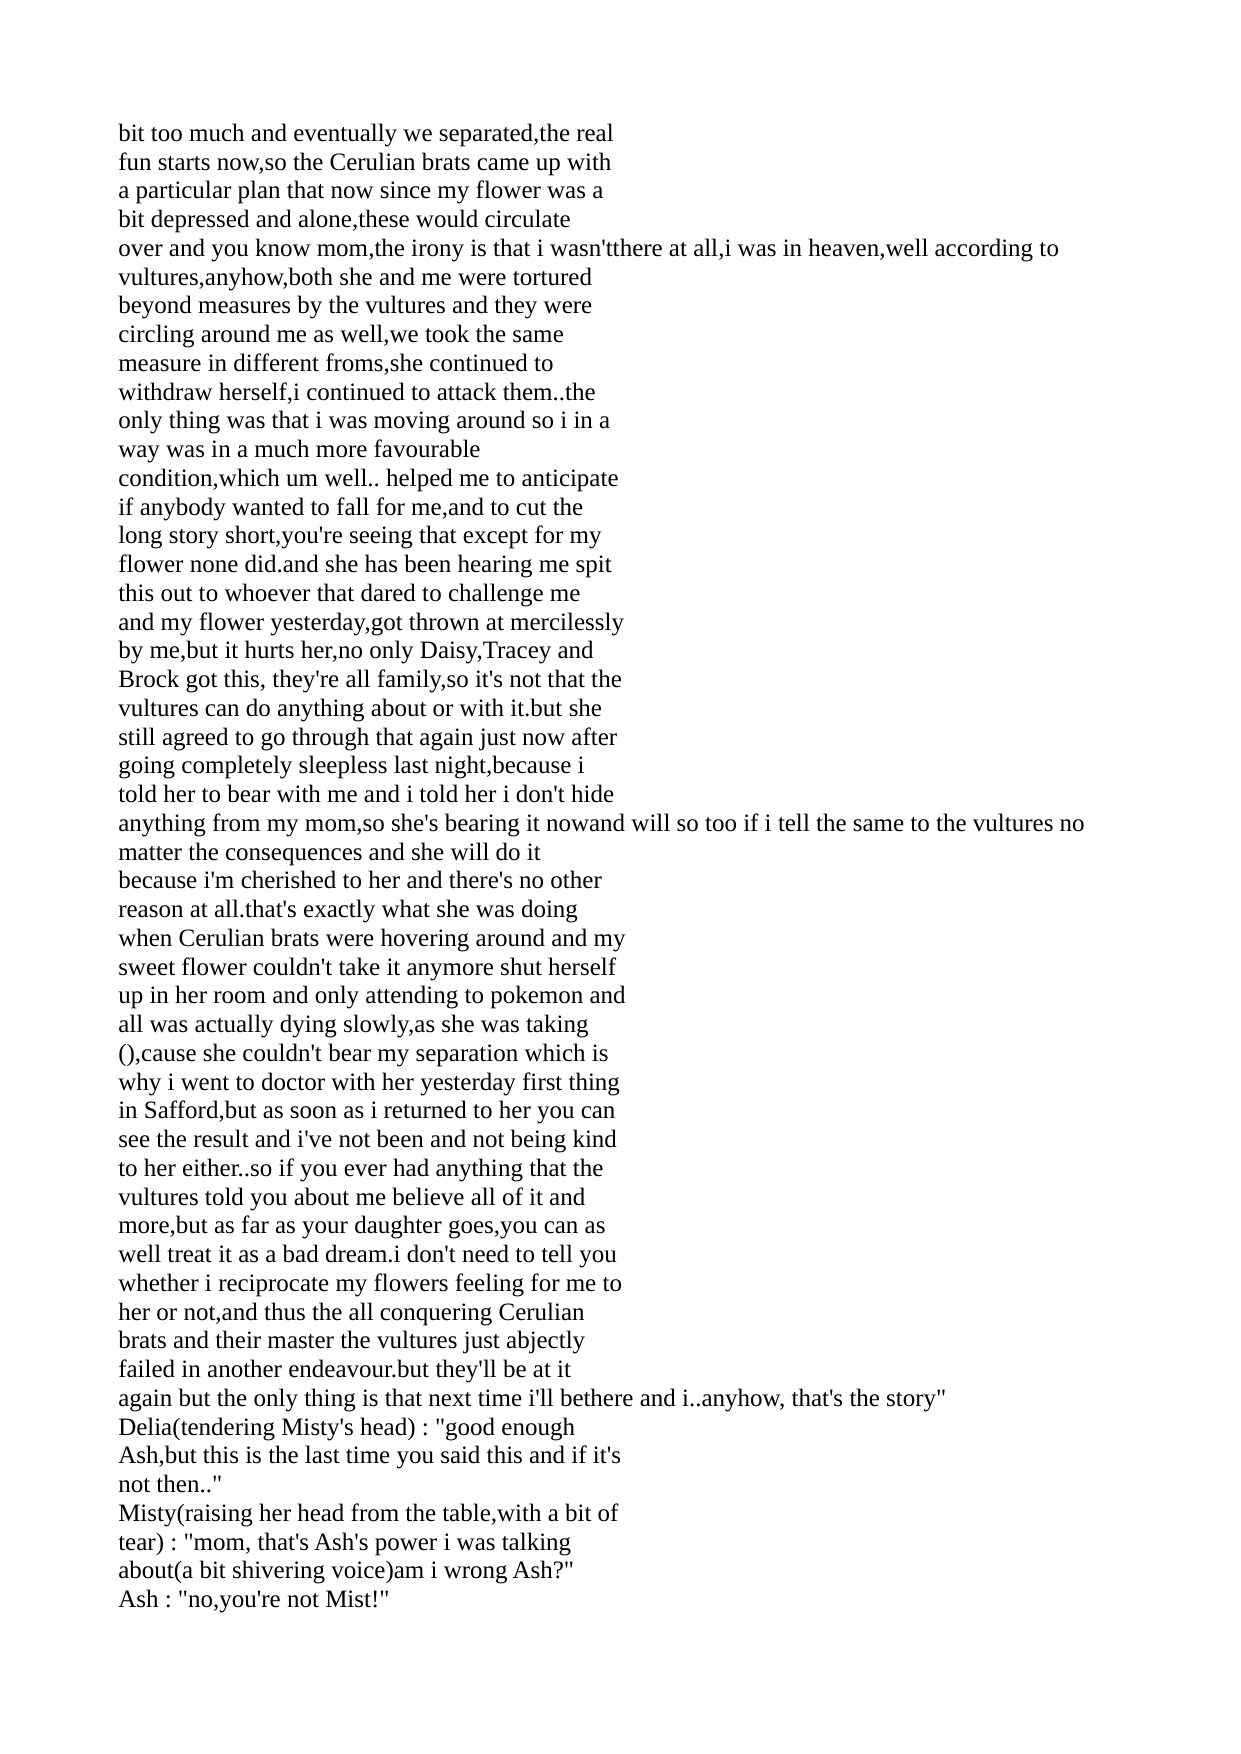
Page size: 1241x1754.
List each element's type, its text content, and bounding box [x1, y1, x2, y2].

text vultures can do anything about or with it.but she [118, 693, 1122, 722]
text vultures told you about me believe all of it and [118, 1182, 1122, 1211]
text a particular plan that now since my flower was a [118, 176, 1122, 204]
text bit depressed and alone,these would circulate [118, 204, 1122, 233]
text all was actually dying slowly,as she was taking [118, 1009, 1122, 1038]
text vultures,anyhow,both she and me were tortured [118, 262, 1122, 291]
text bit too much and eventually we separated,the real [118, 118, 1122, 147]
text when Cerulian brats were hovering around and my [118, 923, 1122, 952]
text Brock got this, they're all family,so it's not that the [118, 664, 1122, 693]
text her or not,and thus the all conquering Cerulian [118, 1297, 1122, 1326]
text and my flower yesterday,got thrown at mercilessly [118, 607, 1122, 636]
text over and you know mom,the irony is that i wasn'tthere at all,i was in heaven,well according to [118, 233, 1122, 262]
text again but the only thing is that next time i'll bethere and i..anyhow, that's the story" [118, 1383, 1122, 1412]
text if anybody wanted to fall for me,and to cut the [118, 492, 1122, 521]
text Misty(raising her head from the table,with a bit of [118, 1498, 1122, 1527]
text only thing was that i was moving around so i in a [118, 406, 1122, 434]
text failed in another endeavour.but they'll be at it [118, 1354, 1122, 1383]
text flower none did.and she has been hearing me spit [118, 549, 1122, 578]
text why i went to doctor with her yesterday first thing [118, 1067, 1122, 1096]
text way was in a much more favourable [118, 434, 1122, 463]
text tear) : "mom, that's Ash's power i was talking [118, 1527, 1122, 1556]
text going completely sleepless last night,because i [118, 751, 1122, 779]
text not then.." [118, 1469, 1122, 1498]
text (),cause she couldn't bear my separation which is [118, 1038, 1122, 1067]
text whether i reciprocate my flowers feeling for me to [118, 1268, 1122, 1297]
text more,but as far as your daughter goes,you can as [118, 1211, 1122, 1239]
text beyond measures by the vultures and they were [118, 291, 1122, 319]
text because i'm cherished to her and there's no other [118, 866, 1122, 894]
text circling around me as well,we took the same [118, 319, 1122, 348]
text fun starts now,so the Cerulian brats came up with [118, 147, 1122, 176]
text Delia(tendering Misty's head) : "good enough [118, 1412, 1122, 1441]
text Ash : "no,you're not Mist!" [118, 1584, 1122, 1613]
text well treat it as a bad dream.i don't need to tell you [118, 1239, 1122, 1268]
text still agreed to go through that again just now after [118, 722, 1122, 751]
text matter the consequences and she will do it [118, 837, 1122, 866]
text brats and their master the vultures just abjectly [118, 1326, 1122, 1354]
text to her either..so if you ever had anything that the [118, 1153, 1122, 1182]
text anything from my mom,so she's bearing it nowand will so too if i tell the same to the vultures no [118, 808, 1122, 837]
text sweet flower couldn't take it anymore shut herself [118, 952, 1122, 981]
text long story short,you're seeing that except for my [118, 521, 1122, 549]
text measure in different froms,she continued to [118, 348, 1122, 377]
text Ash,but this is the last time you said this and if it's [118, 1441, 1122, 1469]
text this out to whoever that dared to challenge me [118, 578, 1122, 607]
text see the result and i've not been and not being kind [118, 1124, 1122, 1153]
text reason at all.that's exactly what she was doing [118, 894, 1122, 923]
text by me,but it hurts her,no only Daisy,Tracey and [118, 636, 1122, 664]
text in Safford,but as soon as i returned to her you can [118, 1096, 1122, 1124]
text condition,which um well.. helped me to anticipate [118, 463, 1122, 492]
text told her to bear with me and i told her i don't hide [118, 779, 1122, 808]
text up in her room and only attending to pokemon and [118, 981, 1122, 1009]
text withdraw herself,i continued to attack them..the [118, 377, 1122, 406]
text about(a bit shivering voice)am i wrong Ash?" [118, 1556, 1122, 1584]
